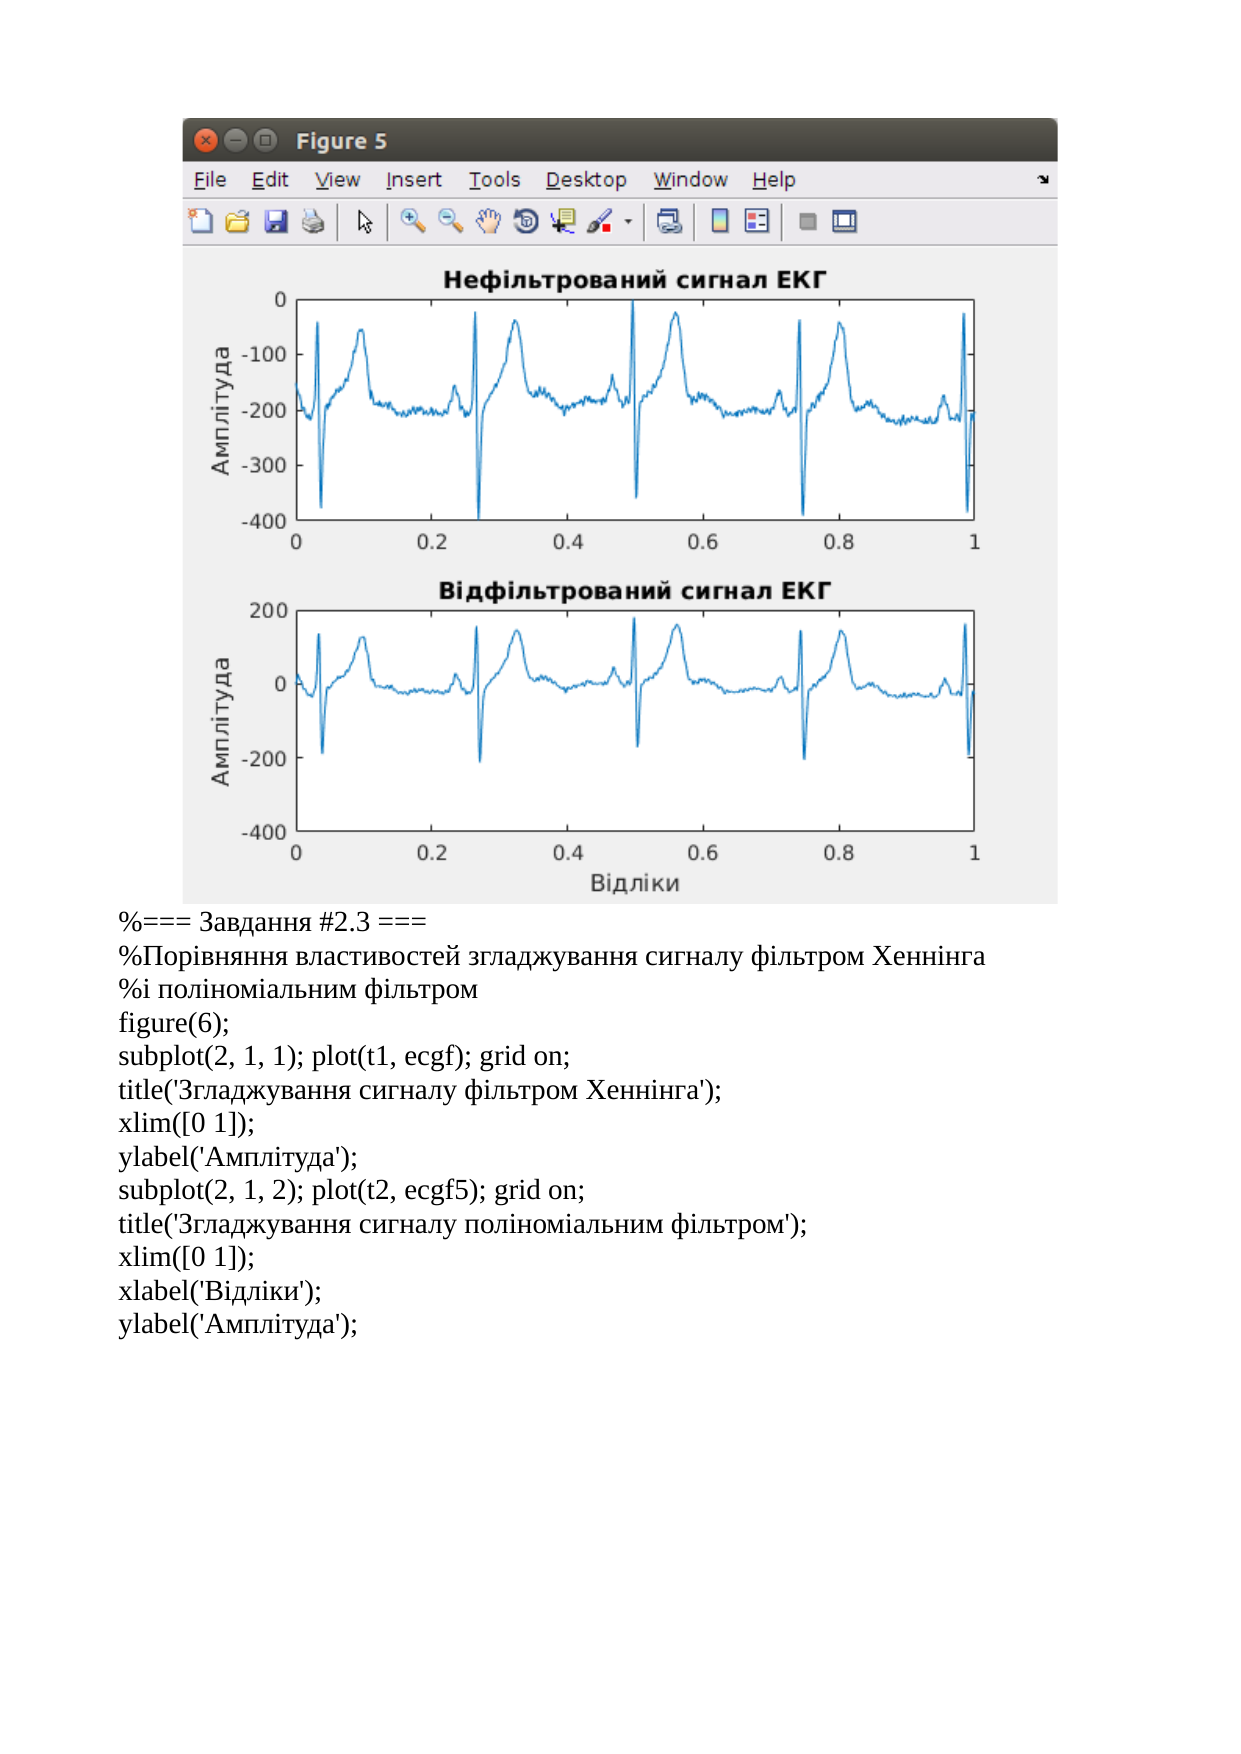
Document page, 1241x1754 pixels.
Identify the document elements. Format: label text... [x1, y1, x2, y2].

text ylabel('Амплітуда'); [118, 1139, 1122, 1172]
text title('Згладжування сигналу поліноміальним фільтром'); [118, 1206, 1122, 1239]
text figure(6); [118, 1005, 1122, 1038]
text %=== Завдання #2.3 === [118, 904, 1122, 938]
text subplot(2, 1, 1); plot(t1, ecgf); grid on; [118, 1038, 1122, 1072]
text xlabel('Відліки'); [118, 1273, 1122, 1307]
text xlim([0 1]); [118, 1239, 1122, 1273]
picture [182, 118, 1058, 904]
text ylabel('Амплітуда'); [118, 1307, 1122, 1340]
text subplot(2, 1, 2); plot(t2, ecgf5); grid on; [118, 1172, 1122, 1206]
text title('Згладжування сигналу фільтром Хеннінга'); [118, 1072, 1122, 1105]
text xlim([0 1]); [118, 1105, 1122, 1139]
text %Порівняння властивостей згладжування сигналу фільтром Хеннінга [118, 938, 1122, 971]
text %і поліноміальним фільтром [118, 971, 1122, 1005]
